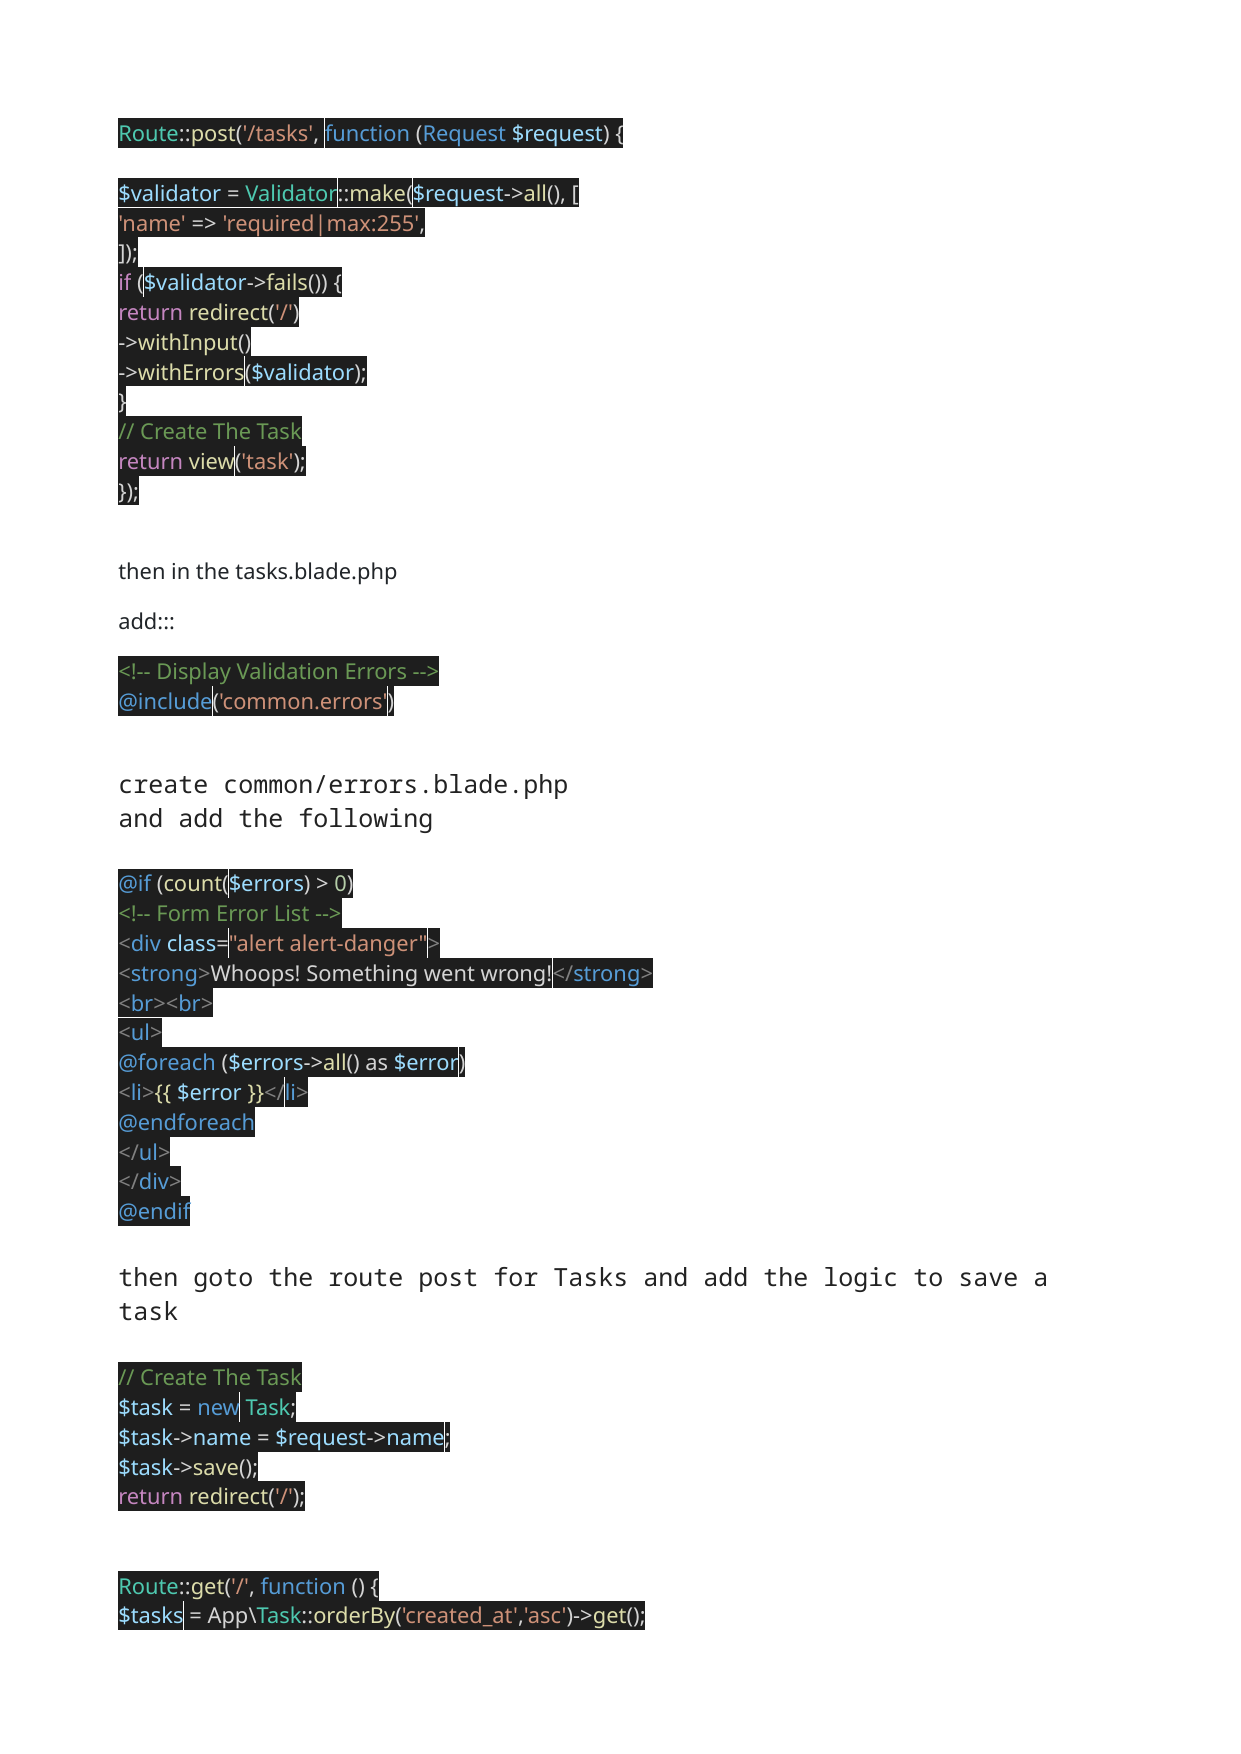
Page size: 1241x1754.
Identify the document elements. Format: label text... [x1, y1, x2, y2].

text return redirect('/'); [118, 1481, 1122, 1511]
text <div class="alert alert-danger"> [118, 928, 1122, 958]
text $task = new Task; [118, 1392, 1122, 1422]
text @foreach ($errors->all() as $error) [118, 1047, 1122, 1077]
text if ($validator->fails()) { [118, 267, 1122, 297]
text <!-- Display Validation Errors --> [118, 656, 1122, 686]
text // Create The Task [118, 1362, 1122, 1392]
text // Create The Task [118, 416, 1122, 446]
text and add the following [118, 800, 1122, 834]
text </ul> [118, 1137, 1122, 1166]
text ->withInput() [118, 327, 1122, 356]
text $task->name = $request->name; [118, 1422, 1122, 1452]
text Route::get('/', function () { [118, 1571, 1122, 1601]
text $task->save(); [118, 1452, 1122, 1481]
text <li>{{ $error }}</li> [118, 1077, 1122, 1107]
text <br><br> [118, 988, 1122, 1017]
text @endforeach [118, 1107, 1122, 1137]
text then goto the route post for Tasks and add the logic to save a task [118, 1260, 1122, 1328]
text $validator = Validator::make($request->all(), [ [118, 178, 1122, 207]
text @include('common.errors') [118, 686, 1122, 716]
text create common/errors.blade.php [118, 766, 1122, 800]
text ]); [118, 237, 1122, 267]
text @endif [118, 1196, 1122, 1226]
text $tasks = App\Task::orderBy('created_at','asc')->get(); [118, 1601, 1122, 1630]
text } [118, 386, 1122, 416]
text then in the tasks.blade.php [118, 556, 1122, 586]
text <strong>Whoops! Something went wrong!</strong> [118, 958, 1122, 988]
text ->withErrors($validator); [118, 356, 1122, 386]
text return redirect('/') [118, 297, 1122, 327]
text <!-- Form Error List --> [118, 898, 1122, 928]
text <ul> [118, 1017, 1122, 1047]
text }); [118, 476, 1122, 505]
text @if (count($errors) > 0) [118, 868, 1122, 898]
text 'name' => 'required|max:255', [118, 207, 1122, 237]
text return view('task'); [118, 446, 1122, 476]
text add::: [118, 606, 1122, 636]
text Route::post('/tasks', function (Request $request) { [118, 118, 1122, 148]
text </div> [118, 1166, 1122, 1196]
